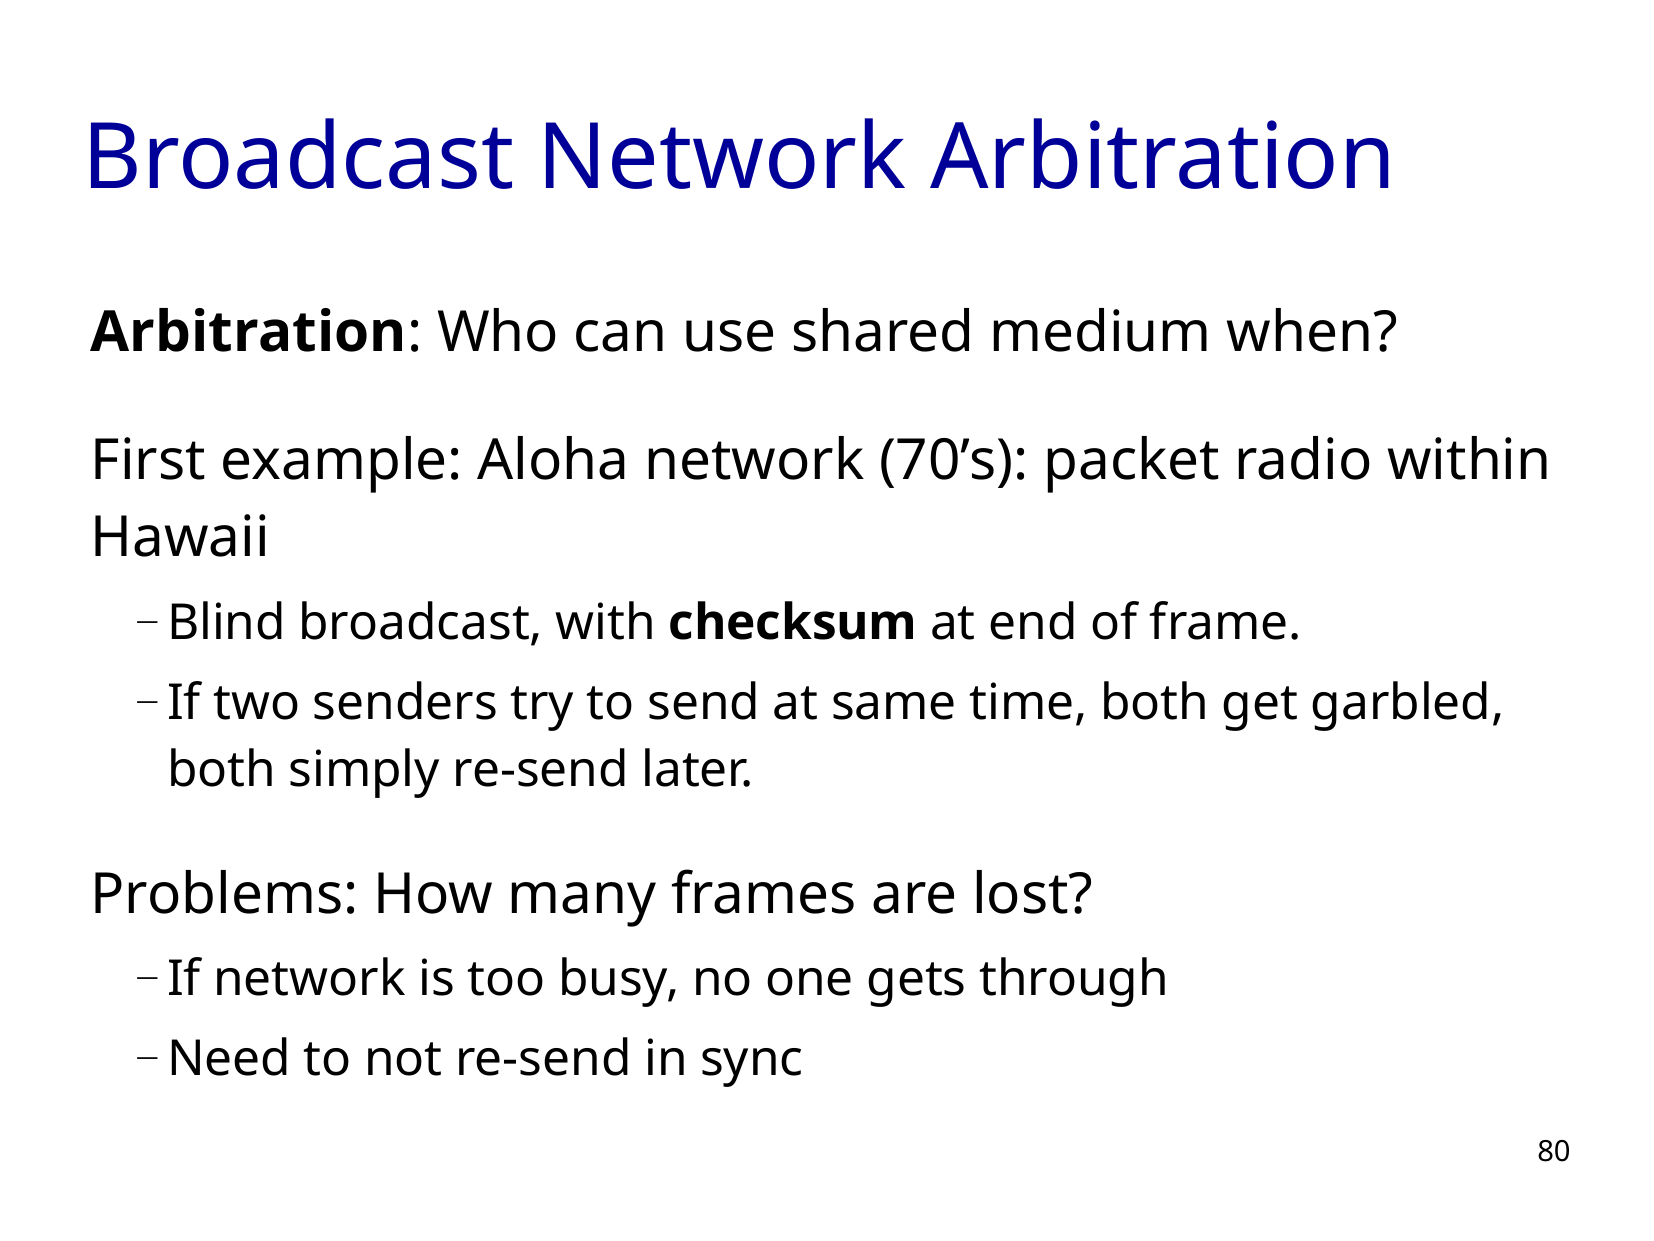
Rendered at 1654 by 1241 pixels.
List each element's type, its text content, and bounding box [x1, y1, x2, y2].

title Broadcast Network Arbitration [82, 49, 1571, 257]
list Arbitration: Who can use shared medium when? First example: Aloha network (70’s): packet radio within Hawaii Blind broadcast, with checksum at end of frame. If two senders try to send at same time, both get garbled, both simply re-send later. Problems: How many frames are lost? If network is too busy, no one gets through Need to not re-send in sync [60, 290, 1571, 1096]
